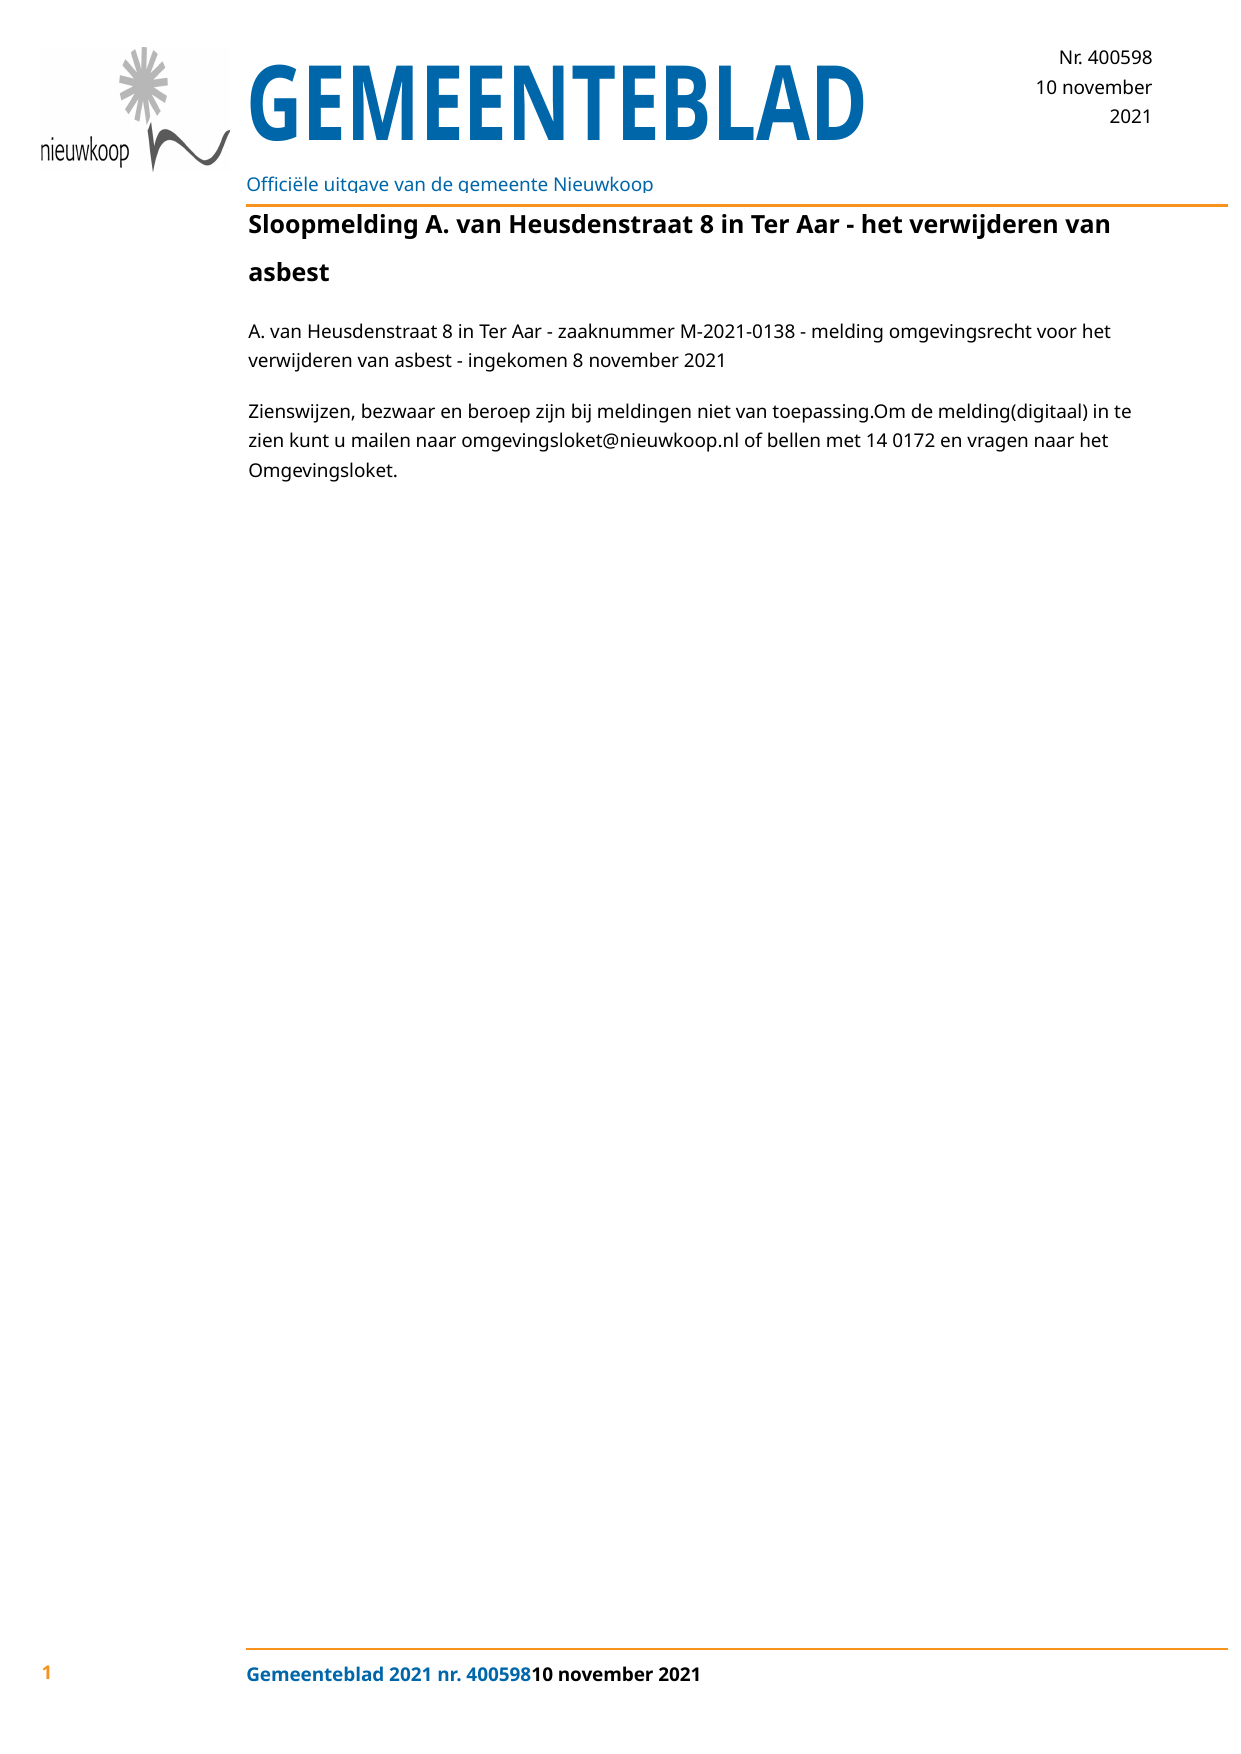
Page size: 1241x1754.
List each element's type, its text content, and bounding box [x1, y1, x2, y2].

text A. van Heusdenstraat 8 in Ter Aar - zaaknummer M-2021-0138 - melding omgevingsrecht voor het verwijderen van asbest - ingekomen 8 november 2021 [248, 318, 1152, 373]
picture [41, 47, 231, 172]
text Sloopmelding A. van Heusdenstraat 8 in Ter Aar - het verwijderen van asbest [248, 207, 1152, 288]
text Zienswijzen, bezwaar en beroep zijn bij meldingen niet van toepassing.Om de melding(digitaal) in te zien kunt u mailen naar omgevingsloket@nieuwkoop.nl of bellen met 14 0172 en vragen naar het Omgevingsloket. [248, 398, 1152, 483]
